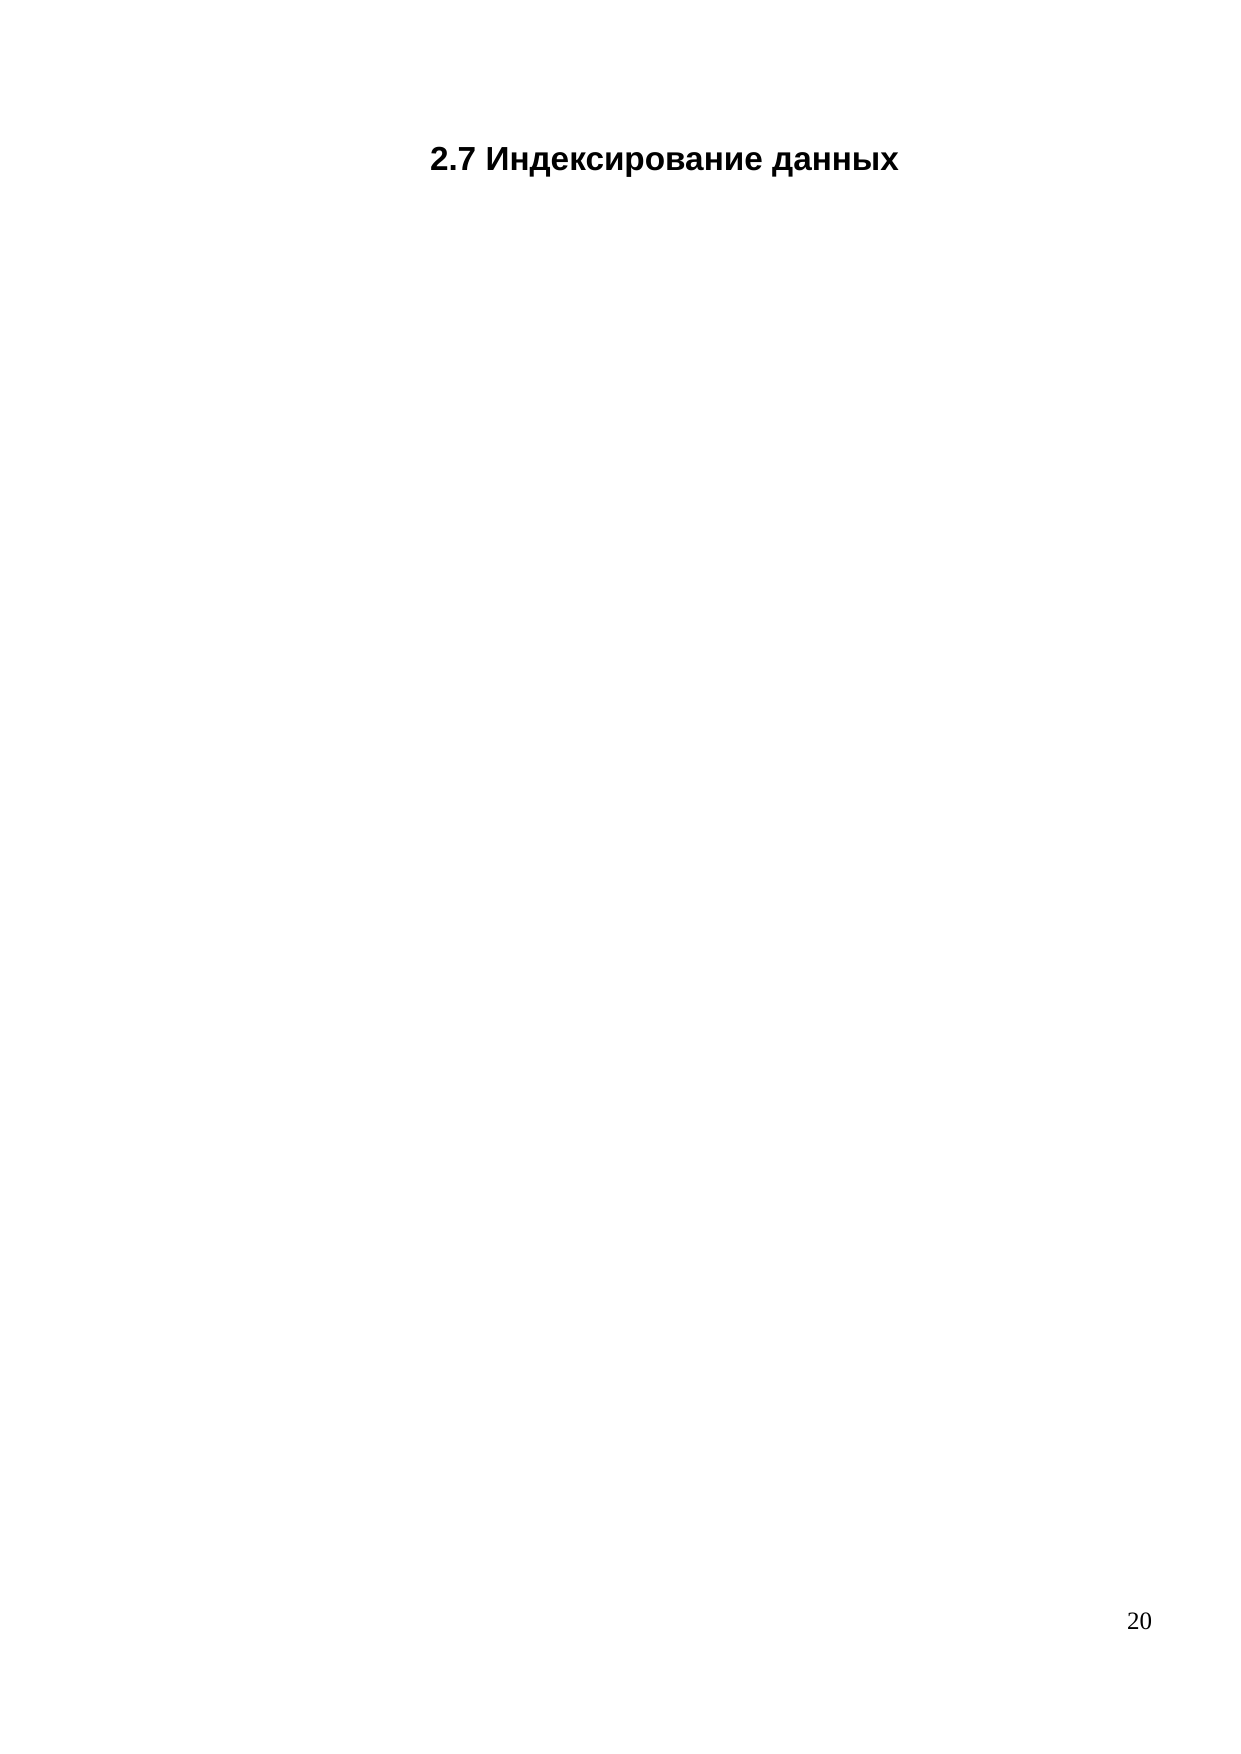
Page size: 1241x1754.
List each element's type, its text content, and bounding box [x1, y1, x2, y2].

subtitle 2.7 Индексирование данных [177, 139, 1152, 177]
